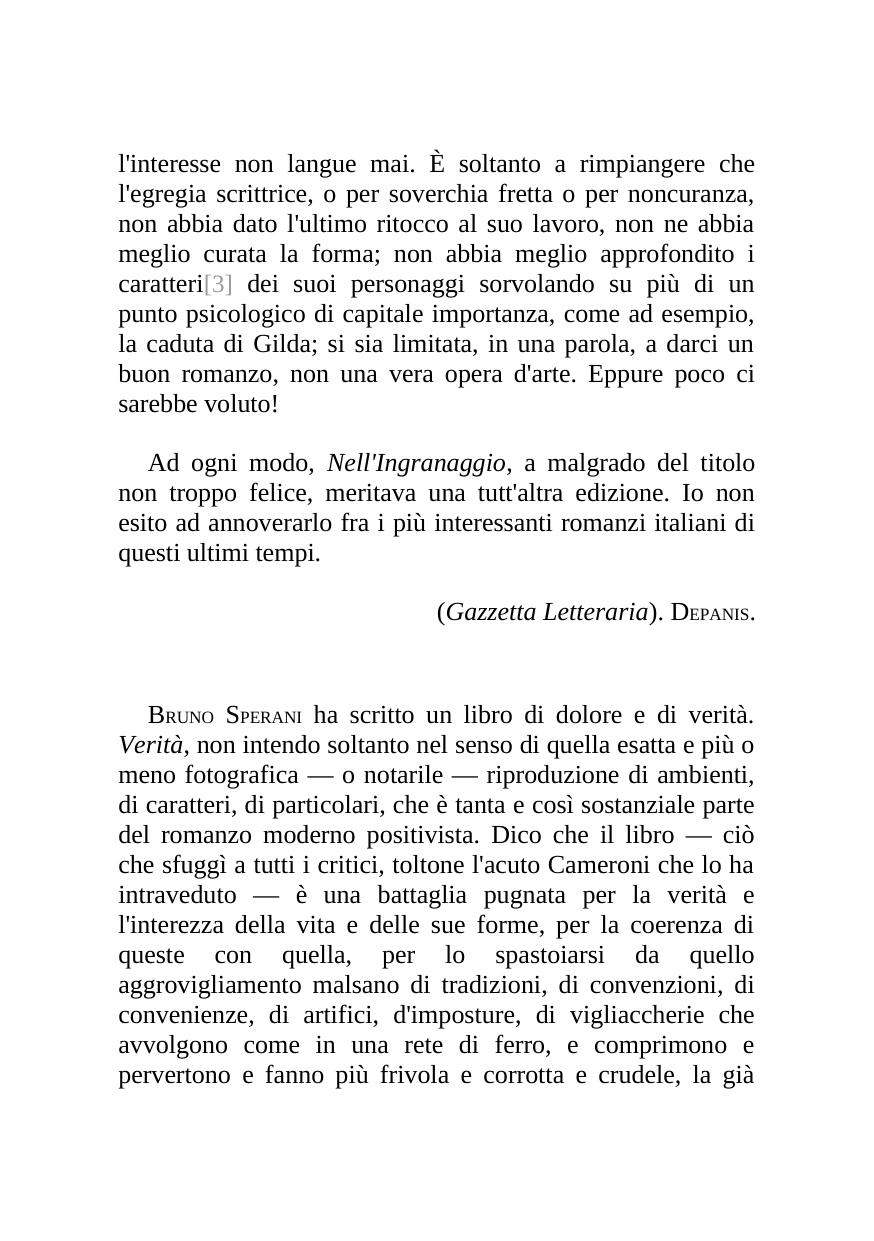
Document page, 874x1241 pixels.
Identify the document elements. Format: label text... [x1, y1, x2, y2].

text l'interesse non langue mai. È soltanto a rimpiangere che l'egregia scrittrice, o per soverchia fretta o per noncuranza, non abbia dato l'ultimo ritocco al suo lavoro, non ne abbia meglio curata la forma; non abbia meglio approfondito i caratteri[3] dei suoi personaggi sorvolando su più di un punto psicologico di capitale importanza, come ad esempio, la caduta di Gilda; si sia limitata, in una parola, a darci un buon romanzo, non una vera opera d'arte. Eppure poco ci sarebbe voluto! [118, 148, 756, 418]
text Ad ogni modo, Nell'Ingranaggio, a malgrado del titolo non troppo felice, meritava una tutt'altra edizione. Io non esito ad annoverarlo fra i più interessanti romanzi italiani di questi ultimi tempi. [118, 447, 756, 567]
text Bruno Sperani ha scritto un libro di dolore e di verità. Verità, non intendo soltanto nel senso di quella esatta e più o meno fotografica — o notarile — riproduzione di ambienti, di caratteri, di particolari, che è tanta e così sostanziale parte del romanzo moderno positivista. Dico che il libro — ciò che sfuggì a tutti i critici, toltone l'acuto Cameroni che lo ha intraveduto — è una battaglia pugnata per la verità e l'interezza della vita e delle sue forme, per la coerenza di queste con quella, per lo spastoiarsi da quello aggrovigliamento malsano di tradizioni, di convenzioni, di convenienze, di artifici, d'imposture, di vigliaccherie che avvolgono come in una rete di ferro, e comprimono e pervertono e fanno più frivola e corrotta e crudele, la già [118, 699, 756, 1089]
text (Gazzetta Letteraria). Depanis. [118, 596, 756, 626]
